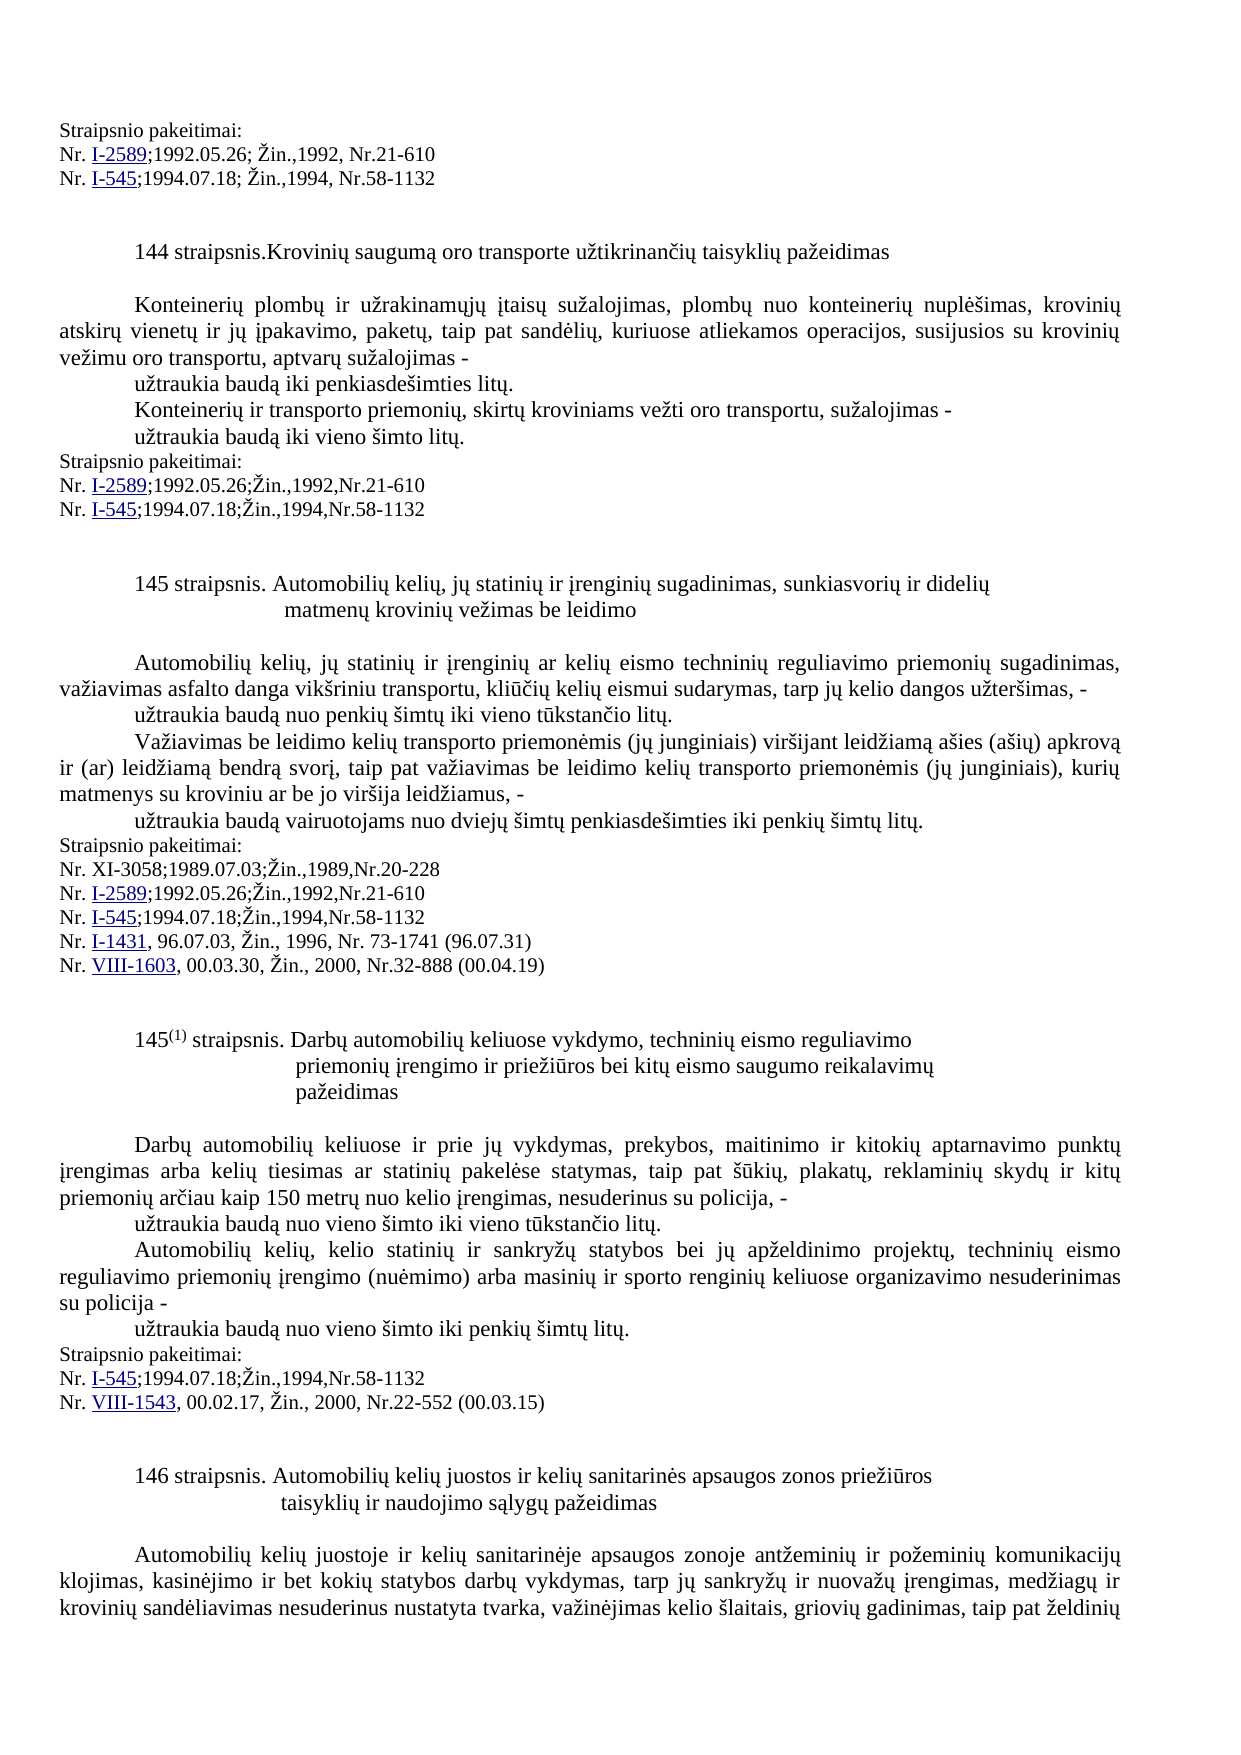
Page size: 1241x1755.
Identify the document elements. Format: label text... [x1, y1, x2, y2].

text Automobilių kelių, jų statinių ir įrenginių ar kelių eismo techninių reguliavimo priemonių sugadinimas, važiavimas asfalto danga vikšriniu transportu, kliūčių kelių eismui sudarymas, tarp jų kelio dangos užteršimas, - [59, 649, 1122, 701]
text Nr. I-2589;1992.05.26; Žin.,1992, Nr.21-610 [59, 142, 1122, 166]
text užtraukia baudą vairuotojams nuo dviejų šimtų penkiasdešimties iki penkių šimtų litų. [59, 807, 1122, 833]
text Darbų automobilių keliuose ir prie jų vykdymas, prekybos, maitinimo ir kitokių aptarnavimo punktų įrengimas arba kelių tiesimas ar statinių pakelėse statymas, taip pat šūkių, plakatų, reklaminių skydų ir kitų priemonių arčiau kaip 150 metrų nuo kelio įrengimas, nesuderinus su policija, - [59, 1131, 1122, 1210]
text Nr. I-545;1994.07.18;Žin.,1994,Nr.58-1132 [59, 497, 1122, 521]
text 144 straipsnis.Krovinių saugumą oro transporte užtikrinančių taisyklių pažeidimas [59, 238, 1122, 265]
text Nr. I-2589;1992.05.26;Žin.,1992,Nr.21-610 [59, 473, 1122, 497]
text Automobilių kelių juostoje ir kelių sanitarinėje apsaugos zonoje antžeminių ir požeminių komunikacijų klojimas, kasinėjimo ir bet kokių statybos darbų vykdymas, tarp jų sankryžų ir nuovažų įrengimas, medžiagų ir krovinių sandėliavimas nesuderinus nustatyta tvarka, važinėjimas kelio šlaitais, griovių gadinimas, taip pat želdinių [59, 1541, 1122, 1620]
text Nr. VIII-1603, 00.03.30, Žin., 2000, Nr.32-888 (00.04.19) [59, 953, 1122, 977]
text Straipsnio pakeitimai: [59, 833, 1122, 857]
text taisyklių ir naudojimo sąlygų pažeidimas [281, 1488, 1122, 1515]
text Automobilių kelių, kelio statinių ir sankryžų statybos bei jų apželdinimo projektų, techninių eismo reguliavimo priemonių įrengimo (nuėmimo) arba masinių ir sporto renginių keliuose organizavimo nesuderinimas su policija - [59, 1236, 1122, 1316]
text Nr. VIII-1543, 00.02.17, Žin., 2000, Nr.22-552 (00.03.15) [59, 1390, 1122, 1414]
text Nr. XI-3058;1989.07.03;Žin.,1989,Nr.20-228 [59, 857, 1122, 881]
text pažeidimas [295, 1078, 1122, 1105]
text Konteinerių plombų ir užrakinamųjų įtaisų sužalojimas, plombų nuo konteinerių nuplėšimas, krovinių atskirų vienetų ir jų įpakavimo, paketų, taip pat sandėlių, kuriuose atliekamos operacijos, susijusios su krovinių vežimu oro transportu, aptvarų sužalojimas - [59, 291, 1122, 370]
text 146 straipsnis. Automobilių kelių juostos ir kelių sanitarinės apsaugos zonos priežiūros [134, 1462, 1122, 1488]
text Nr. I-545;1994.07.18;Žin.,1994,Nr.58-1132 [59, 905, 1122, 929]
text užtraukia baudą nuo vieno šimto iki vieno tūkstančio litų. [59, 1210, 1122, 1236]
text užtraukia baudą iki vieno šimto litų. [59, 423, 1122, 449]
text užtraukia baudą nuo penkių šimtų iki vieno tūkstančio litų. [59, 701, 1122, 728]
text Straipsnio pakeitimai: [59, 118, 1122, 142]
text užtraukia baudą nuo vieno šimto iki penkių šimtų litų. [59, 1316, 1122, 1342]
text Nr. I-545;1994.07.18;Žin.,1994,Nr.58-1132 [59, 1366, 1122, 1390]
text Nr. I-2589;1992.05.26;Žin.,1992,Nr.21-610 [59, 881, 1122, 905]
text 145(1) straipsnis. Darbų automobilių keliuose vykdymo, techninių eismo reguliavimo [134, 1026, 1122, 1052]
text Nr. I-1431, 96.07.03, Žin., 1996, Nr. 73-1741 (96.07.31) [59, 929, 1122, 953]
text Konteinerių ir transporto priemonių, skirtų kroviniams vežti oro transportu, sužalojimas - [59, 397, 1122, 423]
text Nr. I-545;1994.07.18; Žin.,1994, Nr.58-1132 [59, 166, 1122, 190]
text matmenų krovinių vežimas be leidimo [284, 596, 1122, 622]
text 145 straipsnis. Automobilių kelių, jų statinių ir įrenginių sugadinimas, sunkiasvorių ir didelių [134, 569, 1122, 596]
text Straipsnio pakeitimai: [59, 449, 1122, 473]
text Važiavimas be leidimo kelių transporto priemonėmis (jų junginiais) viršijant leidžiamą ašies (ašių) apkrovą ir (ar) leidžiamą bendrą svorį, taip pat važiavimas be leidimo kelių transporto priemonėmis (jų junginiais), kurių matmenys su kroviniu ar be jo viršija leidžiamus, - [59, 728, 1122, 807]
text Straipsnio pakeitimai: [59, 1342, 1122, 1366]
text užtraukia baudą iki penkiasdešimties litų. [59, 370, 1122, 397]
text priemonių įrengimo ir priežiūros bei kitų eismo saugumo reikalavimų [295, 1052, 1122, 1078]
